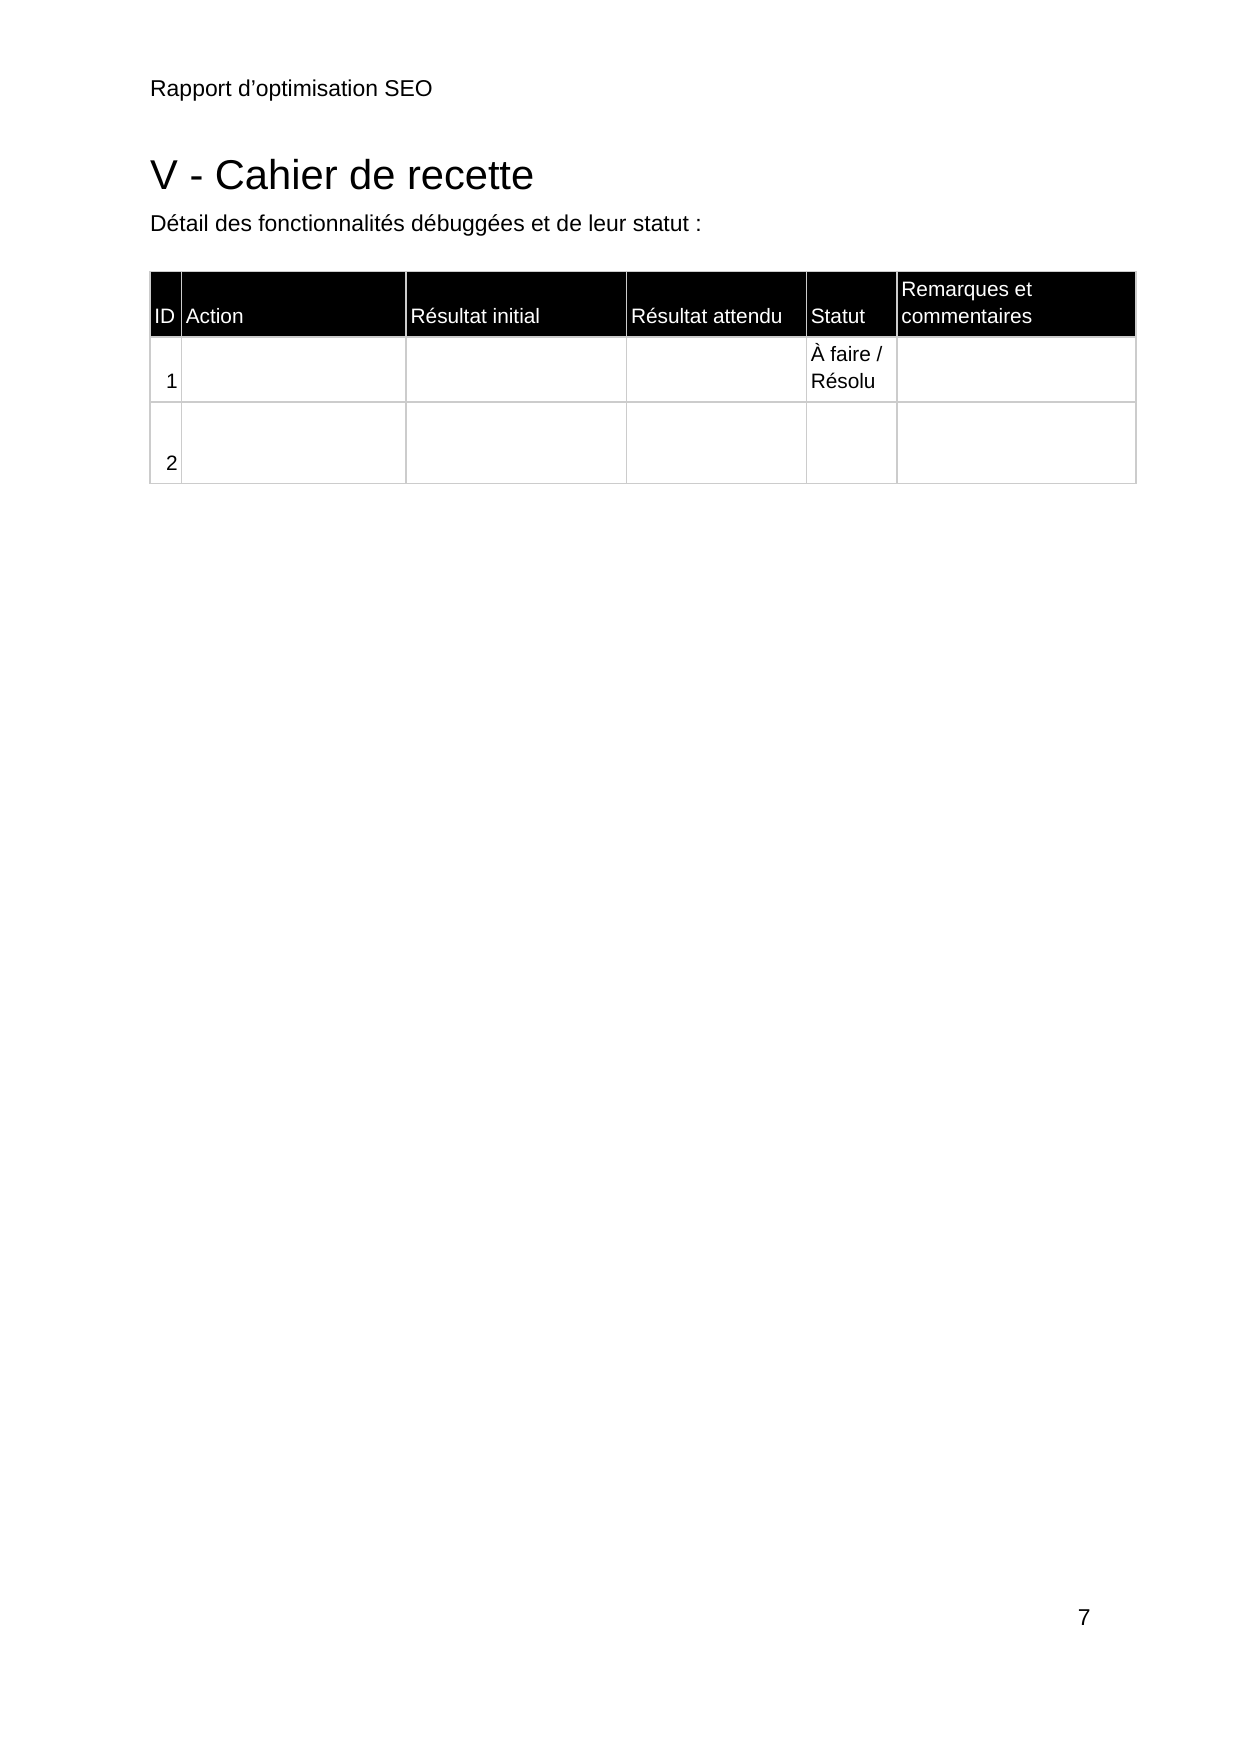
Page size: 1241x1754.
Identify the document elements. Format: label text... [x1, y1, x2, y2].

table_cell 1 [151, 338, 181, 401]
table_header ID [151, 272, 181, 336]
table_header Résultat attendu [627, 272, 806, 336]
table_cell [182, 403, 405, 482]
table_cell [407, 403, 626, 482]
table_header Résultat initial [407, 272, 626, 336]
table_header Action [182, 272, 405, 336]
table_cell [627, 403, 806, 482]
table_cell [627, 338, 806, 401]
table_cell [182, 338, 405, 401]
table_cell [898, 338, 1135, 401]
table_cell 2 [151, 403, 181, 482]
subtitle V - Cahier de recette [150, 150, 1090, 198]
text Détail des fonctionnalités débuggées et de leur statut : [150, 210, 1090, 237]
table_cell [807, 403, 896, 482]
table_cell [407, 338, 626, 401]
table_header Remarques et commentaires [898, 272, 1135, 336]
table_header Statut [807, 272, 896, 336]
table_cell À faire / Résolu [807, 338, 896, 401]
table_cell [898, 403, 1135, 482]
